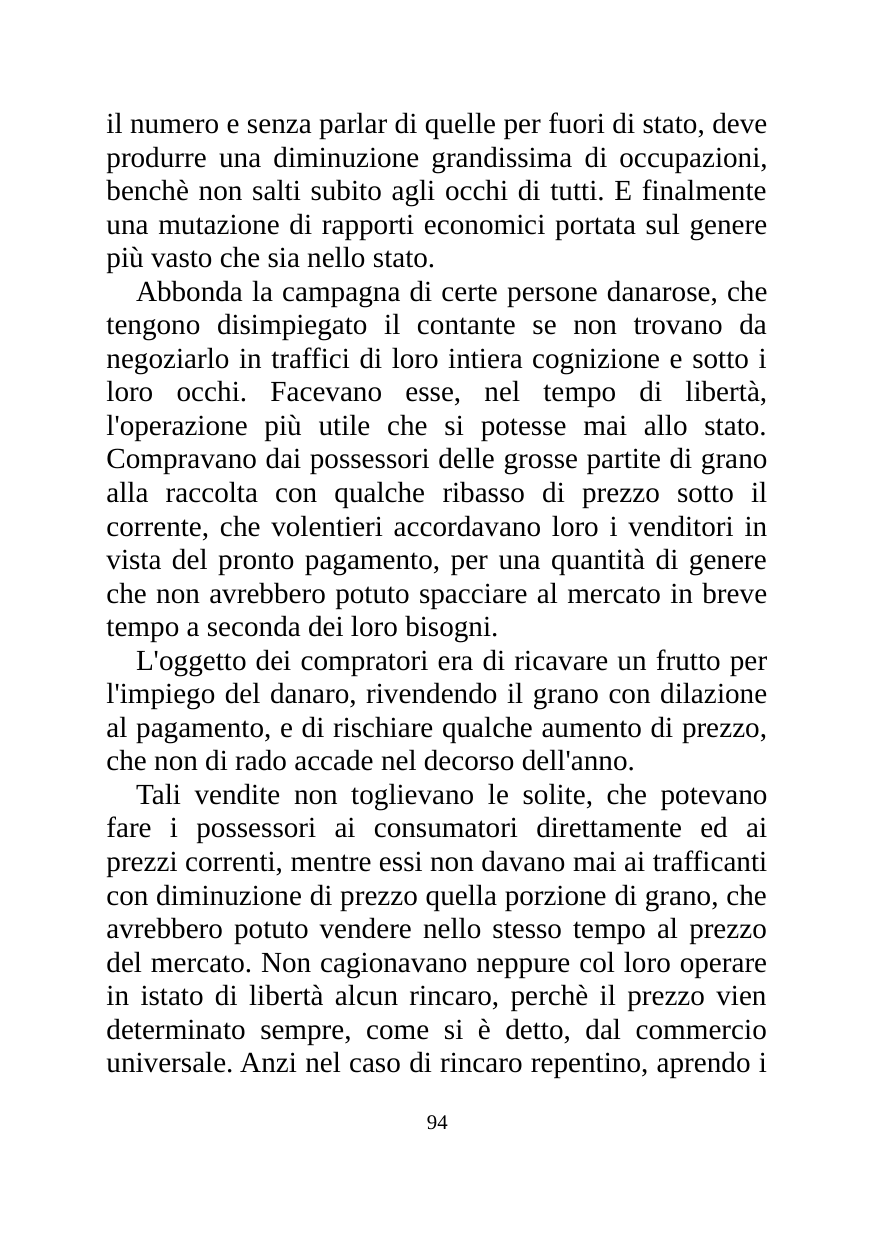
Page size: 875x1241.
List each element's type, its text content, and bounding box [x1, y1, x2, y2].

text il numero e senza parlar di quelle per fuori di stato, deve produrre una diminuzione grandissima di occupazioni, benchè non salti subito agli occhi di tutti. E finalmente una mutazione di rapporti economici portata sul genere più vasto che sia nello stato. [106, 106, 768, 274]
text L'oggetto dei compratori era di ricavare un frutto per l'impiego del danaro, rivendendo il grano con dilazione al pagamento, e di rischiare qualche aumento di prezzo, che non di rado accade nel decorso dell'anno. [106, 643, 768, 777]
text Abbonda la campagna di certe persone danarose, che tengono disimpiegato il contante se non trovano da negoziarlo in traffici di loro intiera cognizione e sotto i loro occhi. Facevano esse, nel tempo di libertà, l'operazione più utile che si potesse mai allo stato. Compravano dai possessori delle grosse partite di grano alla raccolta con qualche ribasso di prezzo sotto il corrente, che volentieri accordavano loro i venditori in vista del pronto pagamento, per una quantità di genere che non avrebbero potuto spacciare al mercato in breve tempo a seconda dei loro bisogni. [106, 274, 768, 643]
text Tali vendite non toglievano le solite, che potevano fare i possessori ai consumatori direttamente ed ai prezzi correnti, mentre essi non davano mai ai trafficanti con diminuzione di prezzo quella porzione di grano, che avrebbero potuto vendere nello stesso tempo al prezzo del mercato. Non cagionavano neppure col loro operare in istato di libertà alcun rincaro, perchè il prezzo vien determinato sempre, come si è detto, dal commercio universale. Anzi nel caso di rincaro repentino, aprendo i [106, 777, 768, 1079]
